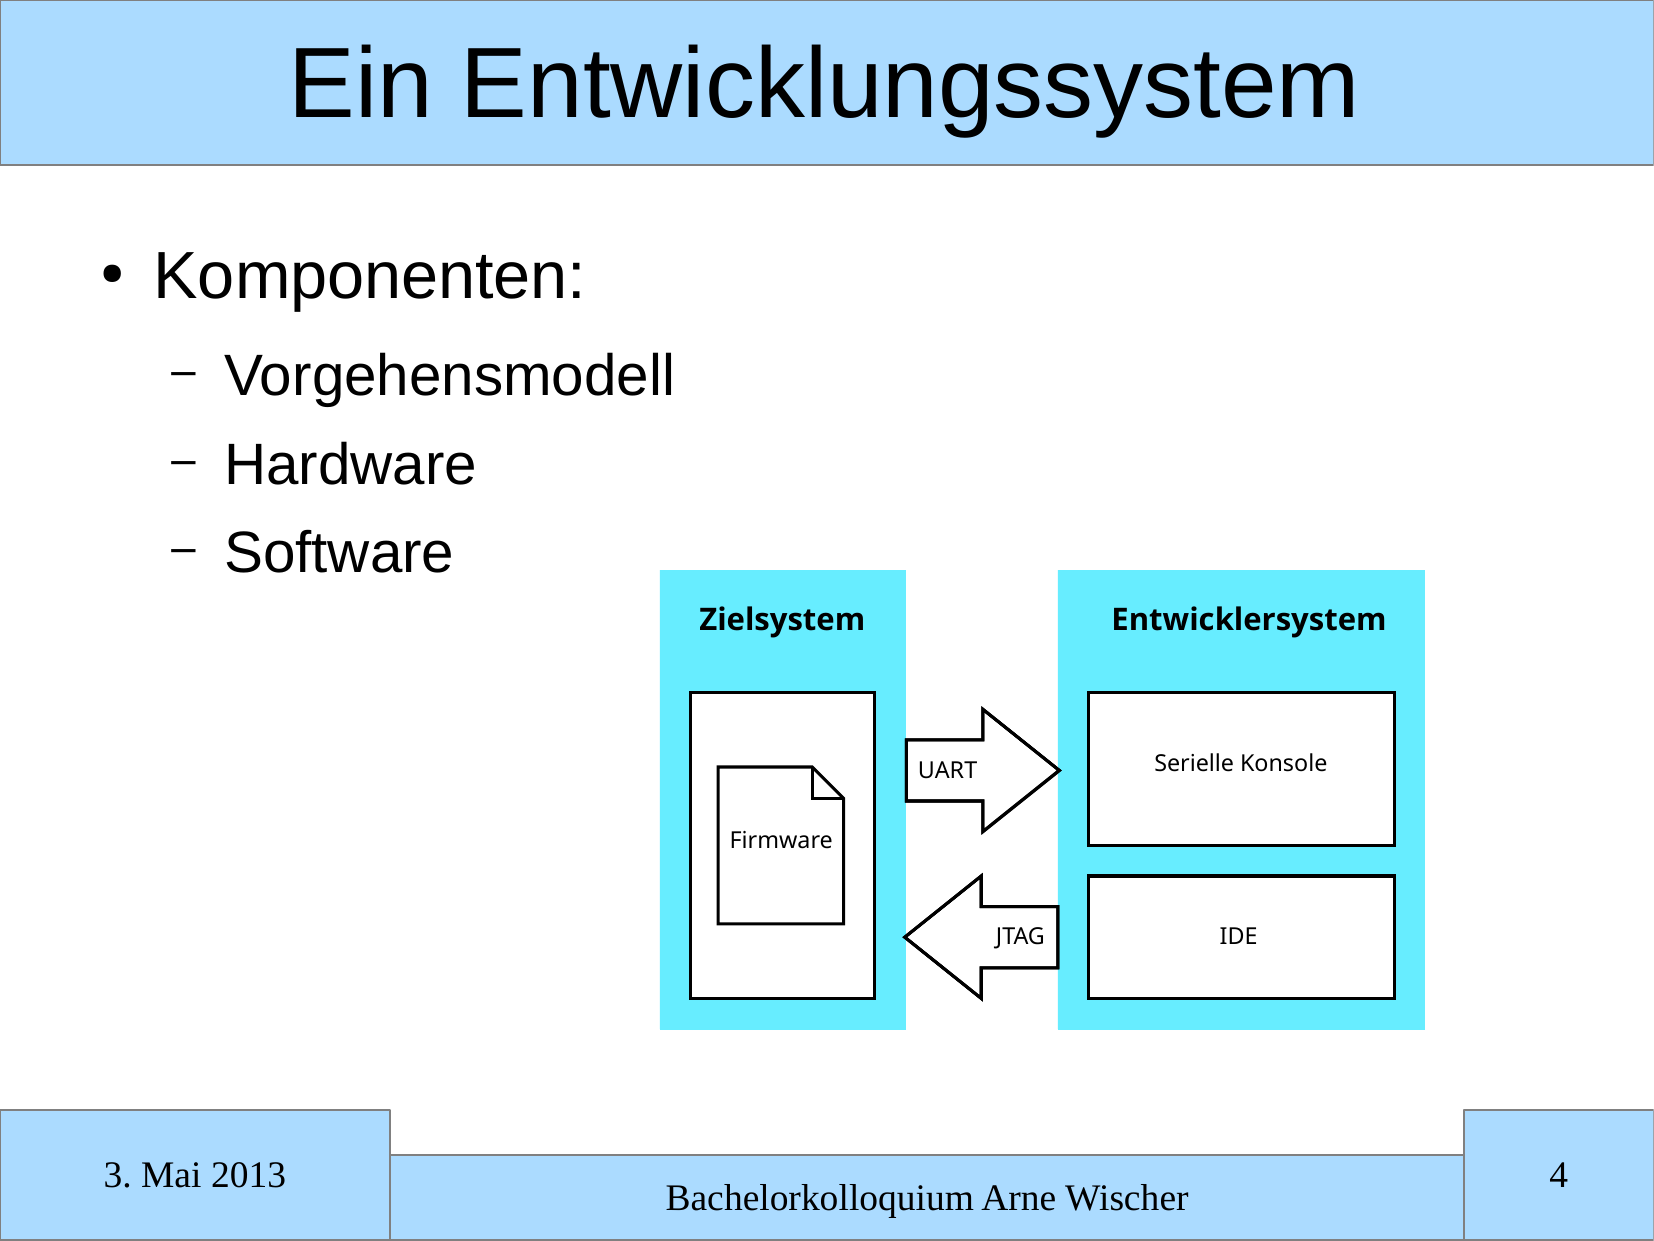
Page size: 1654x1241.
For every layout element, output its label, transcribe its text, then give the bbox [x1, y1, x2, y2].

picture [659, 570, 1426, 1030]
list Komponenten: Vorgehensmodell Hardware Software [82, 204, 1576, 619]
title Ein Entwicklungssystem [0, 0, 1651, 166]
